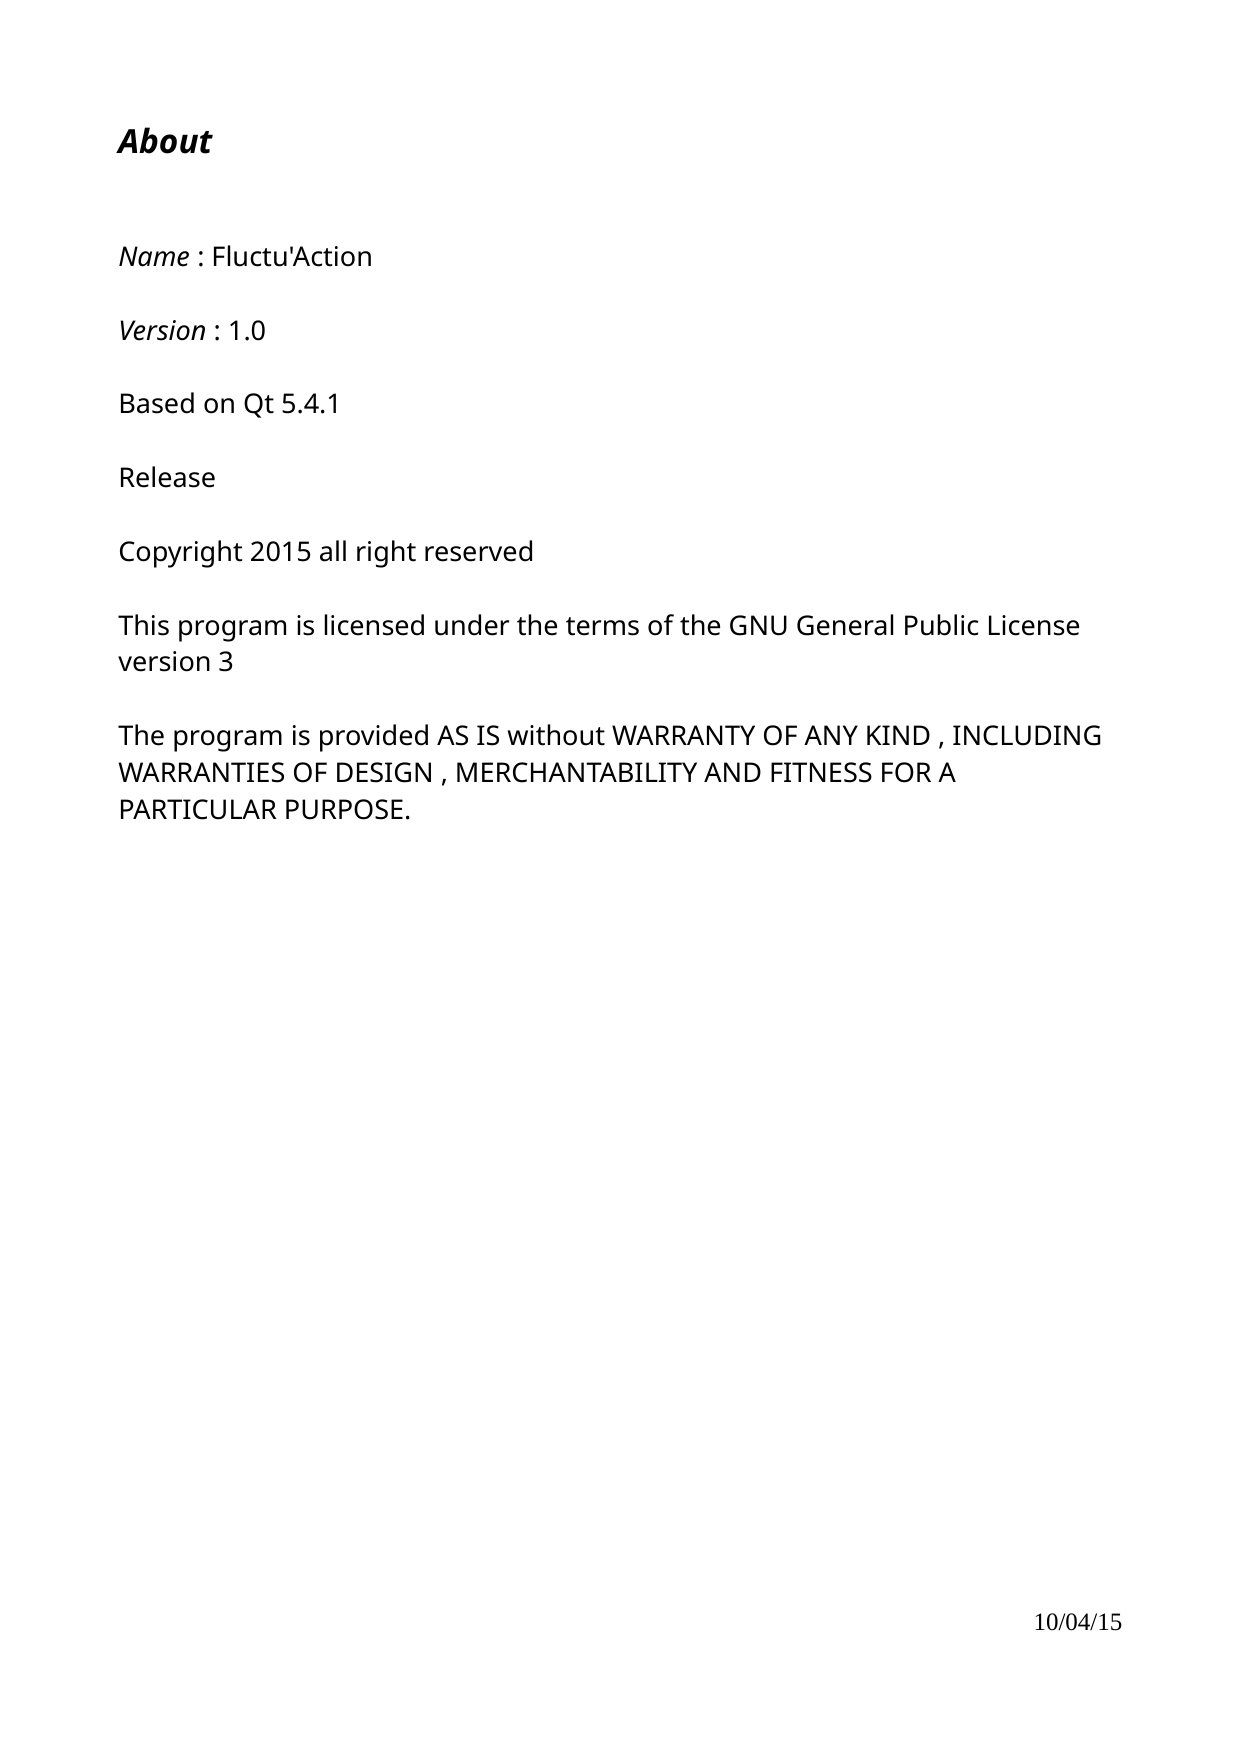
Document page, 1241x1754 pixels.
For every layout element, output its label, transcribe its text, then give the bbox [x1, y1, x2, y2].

text Release [118, 458, 1122, 495]
text About [118, 118, 1122, 163]
text This program is licensed under the terms of the GNU General Public License version 3 [118, 606, 1122, 680]
text Based on Qt 5.4.1 [118, 385, 1122, 422]
text Name : Fluctu'Action [118, 237, 1122, 274]
text Copyright 2015 all right reserved [118, 532, 1122, 569]
text Version : 1.0 [118, 311, 1122, 348]
text The program is provided AS IS without WARRANTY OF ANY KIND , INCLUDING WARRANTIES OF DESIGN , MERCHANTABILITY AND FITNESS FOR A PARTICULAR PURPOSE. [118, 717, 1122, 827]
